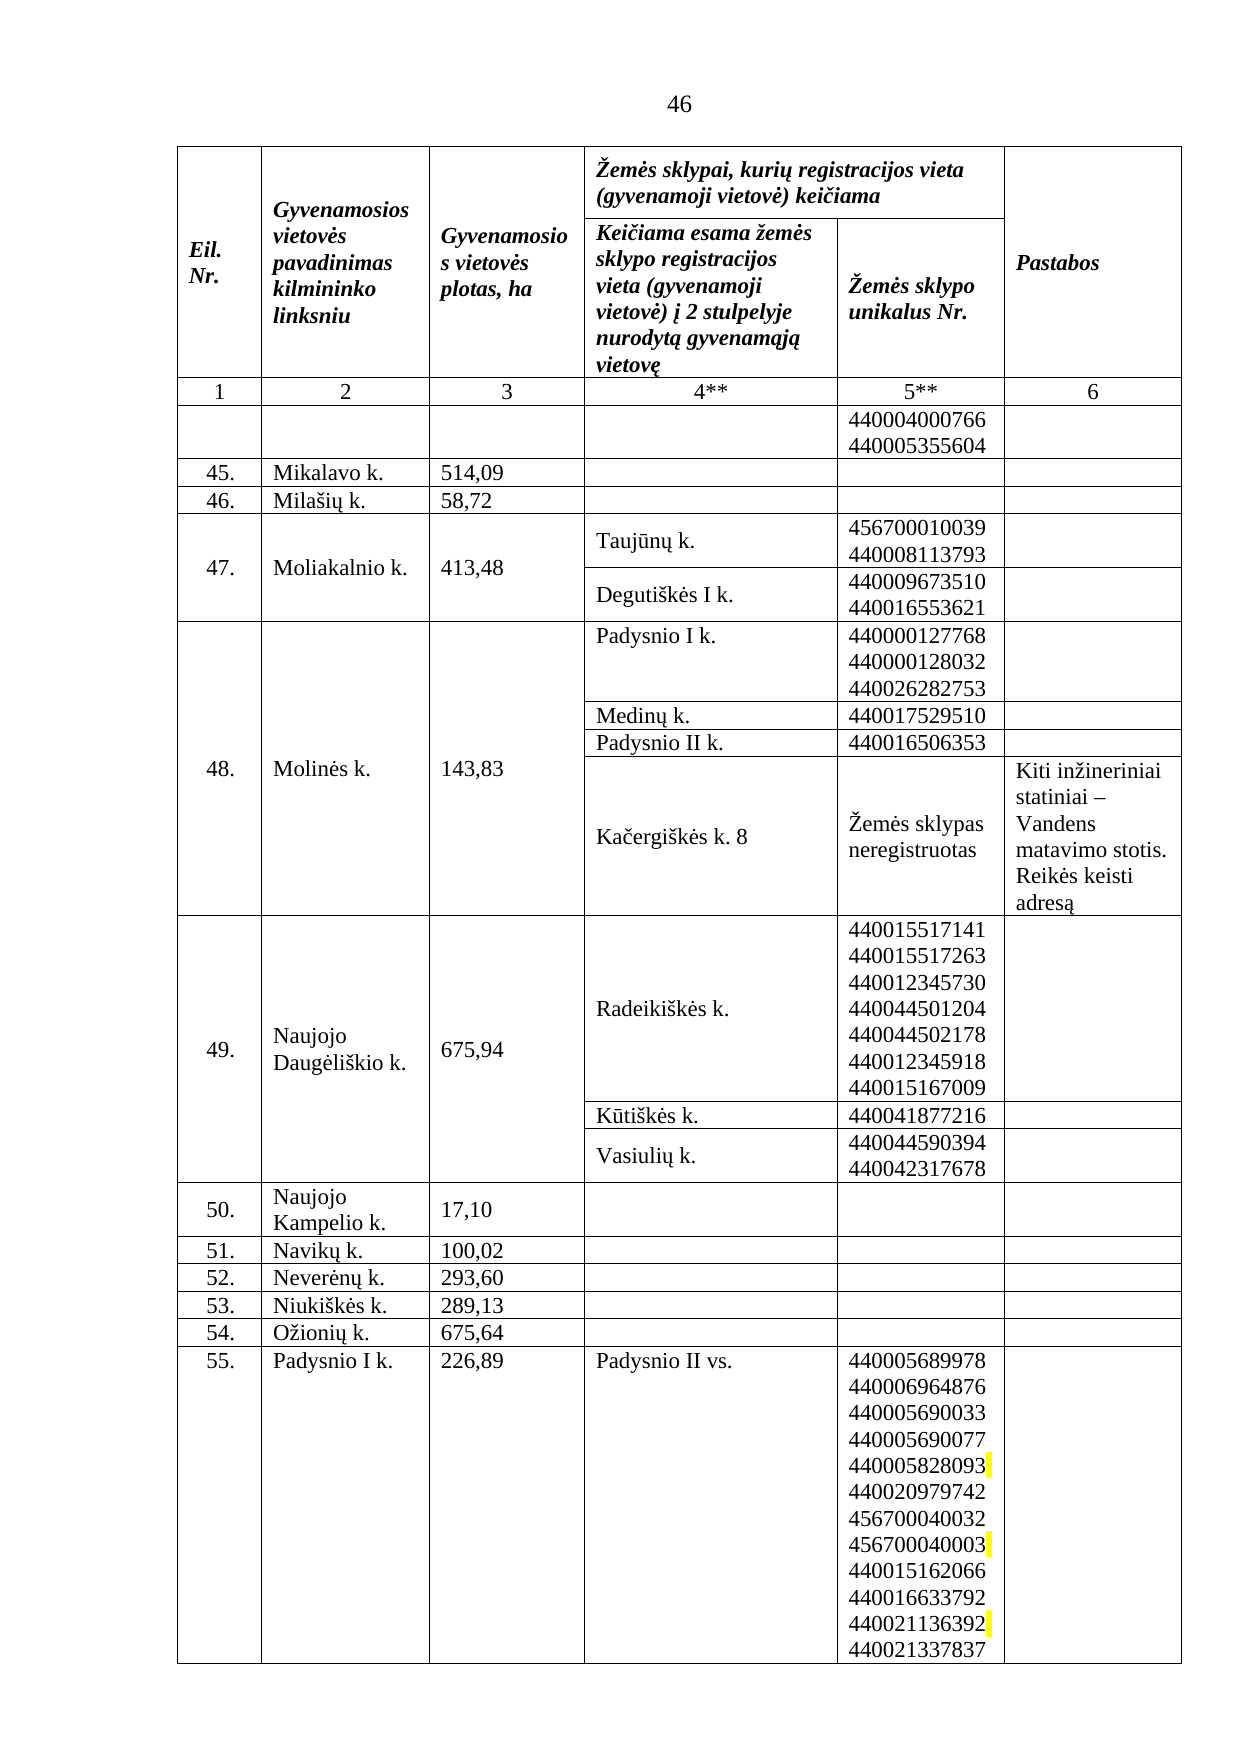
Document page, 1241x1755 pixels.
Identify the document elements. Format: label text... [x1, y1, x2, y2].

table_cell 440044590394 440042317678 [838, 1129, 1004, 1182]
table_cell 289,13 [430, 1292, 584, 1318]
table_cell Padysnio I k. [585, 622, 837, 701]
table_cell [585, 406, 837, 458]
table_cell Padysnio II vs. [585, 1347, 837, 1663]
table_cell 675,94 [430, 916, 584, 1182]
table_cell [178, 406, 261, 458]
table_cell [1005, 1347, 1181, 1663]
table_cell [1005, 514, 1181, 567]
table_cell [1005, 568, 1181, 621]
table_cell 51. [178, 1237, 261, 1263]
table_cell 52. [178, 1264, 261, 1291]
table_cell 58,72 [430, 487, 584, 513]
table_cell Keičiama esama žemės sklypo registracijos vieta (gyvenamoji vietovė) į 2 stulpelyje nurodytą gyvenamąją vietovę [585, 219, 837, 377]
table_cell 48. [178, 622, 261, 915]
table_cell 440016506353 [838, 730, 1004, 756]
table_cell 456700010039 440008113793 [838, 514, 1004, 567]
table_cell 440000127768 440000128032 440026282753 [838, 622, 1004, 701]
table_cell 440005689978 440006964876 440005690033 440005690077 440005828093 440020979742 456700040032 456700040003 440015162066 440016633792 440021136392 440021337837 [838, 1347, 1004, 1663]
table_cell [1005, 1292, 1181, 1318]
table_cell [585, 1319, 837, 1346]
table_cell 514,09 [430, 459, 584, 486]
table_header Gyvenamosios vietovės pavadinimas kilmininko linksniu [262, 147, 429, 377]
table_cell [1005, 622, 1181, 701]
table_cell Neverėnų k. [262, 1264, 429, 1291]
table_cell 100,02 [430, 1237, 584, 1263]
table_cell [1005, 459, 1181, 486]
table_cell [838, 459, 1004, 486]
table_cell [838, 487, 1004, 513]
table_cell Žemės sklypo unikalus Nr. [838, 219, 1004, 377]
table_cell [838, 1319, 1004, 1346]
table_cell 6 [1005, 378, 1181, 404]
table_cell Mikalavo k. [262, 459, 429, 486]
table_cell 226,89 [430, 1347, 584, 1663]
table_cell Niukiškės k. [262, 1292, 429, 1318]
table_cell Vasiulių k. [585, 1129, 837, 1182]
table_cell [585, 487, 837, 513]
table_cell 440017529510 [838, 702, 1004, 728]
table_cell [585, 1292, 837, 1318]
table_cell [838, 1183, 1004, 1236]
table_cell 675,64 [430, 1319, 584, 1346]
table_cell 49. [178, 916, 261, 1182]
table_header Eil. Nr. [178, 147, 261, 377]
table_cell 440041877216 [838, 1102, 1004, 1128]
table_header Pastabos [1005, 147, 1181, 377]
table_cell Kūtiškės k. [585, 1102, 837, 1128]
table_cell [1005, 1319, 1181, 1346]
table_cell [838, 1264, 1004, 1291]
table_cell 46. [178, 487, 261, 513]
table_cell Milašių k. [262, 487, 429, 513]
table_cell 47. [178, 514, 261, 621]
table_cell Padysnio II k. [585, 730, 837, 756]
table_cell Kiti inžineriniai statiniai – Vandens matavimo stotis. Reikės keisti adresą [1005, 757, 1181, 915]
table_cell 413,48 [430, 514, 584, 621]
table_cell 50. [178, 1183, 261, 1236]
table_cell 293,60 [430, 1264, 584, 1291]
table_cell 17,10 [430, 1183, 584, 1236]
table_cell Degutiškės I k. [585, 568, 837, 621]
table_cell [1005, 1237, 1181, 1263]
table_cell [585, 1183, 837, 1236]
table_cell 440009673510 440016553621 [838, 568, 1004, 621]
table_cell Molinės k. [262, 622, 429, 915]
table_cell 45. [178, 459, 261, 486]
table_cell [838, 1237, 1004, 1263]
table_cell 3 [430, 378, 584, 404]
table_cell Taujūnų k. [585, 514, 837, 567]
table_cell Žemės sklypas neregistruotas [838, 757, 1004, 915]
table_cell [1005, 1264, 1181, 1291]
table_cell [1005, 406, 1181, 458]
table_cell [838, 1292, 1004, 1318]
table_cell [585, 1264, 837, 1291]
table_cell [1005, 702, 1181, 728]
table_cell 1 [178, 378, 261, 404]
table_cell [585, 459, 837, 486]
table_cell [262, 406, 429, 458]
table_cell 54. [178, 1319, 261, 1346]
table_cell 55. [178, 1347, 261, 1663]
table_cell Medinų k. [585, 702, 837, 728]
table_cell 5** [838, 378, 1004, 404]
table_cell 53. [178, 1292, 261, 1318]
table_cell Kačergiškės k. 8 [585, 757, 837, 915]
table_cell 2 [262, 378, 429, 404]
table_cell Radeikiškės k. [585, 916, 837, 1101]
table_cell Naujojo Kampelio k. [262, 1183, 429, 1236]
table_cell [1005, 730, 1181, 756]
table_cell 4** [585, 378, 837, 404]
table_header Žemės sklypai, kurių registracijos vieta (gyvenamoji vietovė) keičiama [585, 147, 1004, 218]
table_cell Moliakalnio k. [262, 514, 429, 621]
table_cell [430, 406, 584, 458]
table_cell 143,83 [430, 622, 584, 915]
table_cell [1005, 1183, 1181, 1236]
table_cell [1005, 1102, 1181, 1128]
table_cell [585, 1237, 837, 1263]
table_cell 440004000766 440005355604 [838, 406, 1004, 458]
table_cell Padysnio I k. [262, 1347, 429, 1663]
table_cell 440015517141 440015517263 440012345730 440044501204 440044502178 440012345918 440015167009 [838, 916, 1004, 1101]
table_cell Navikų k. [262, 1237, 429, 1263]
table_cell [1005, 916, 1181, 1101]
table_cell [1005, 487, 1181, 513]
table_cell Naujojo Daugėliškio k. [262, 916, 429, 1182]
table_cell [1005, 1129, 1181, 1182]
table_cell Ožionių k. [262, 1319, 429, 1346]
table_header Gyvenamosios vietovės plotas, ha [430, 147, 584, 377]
